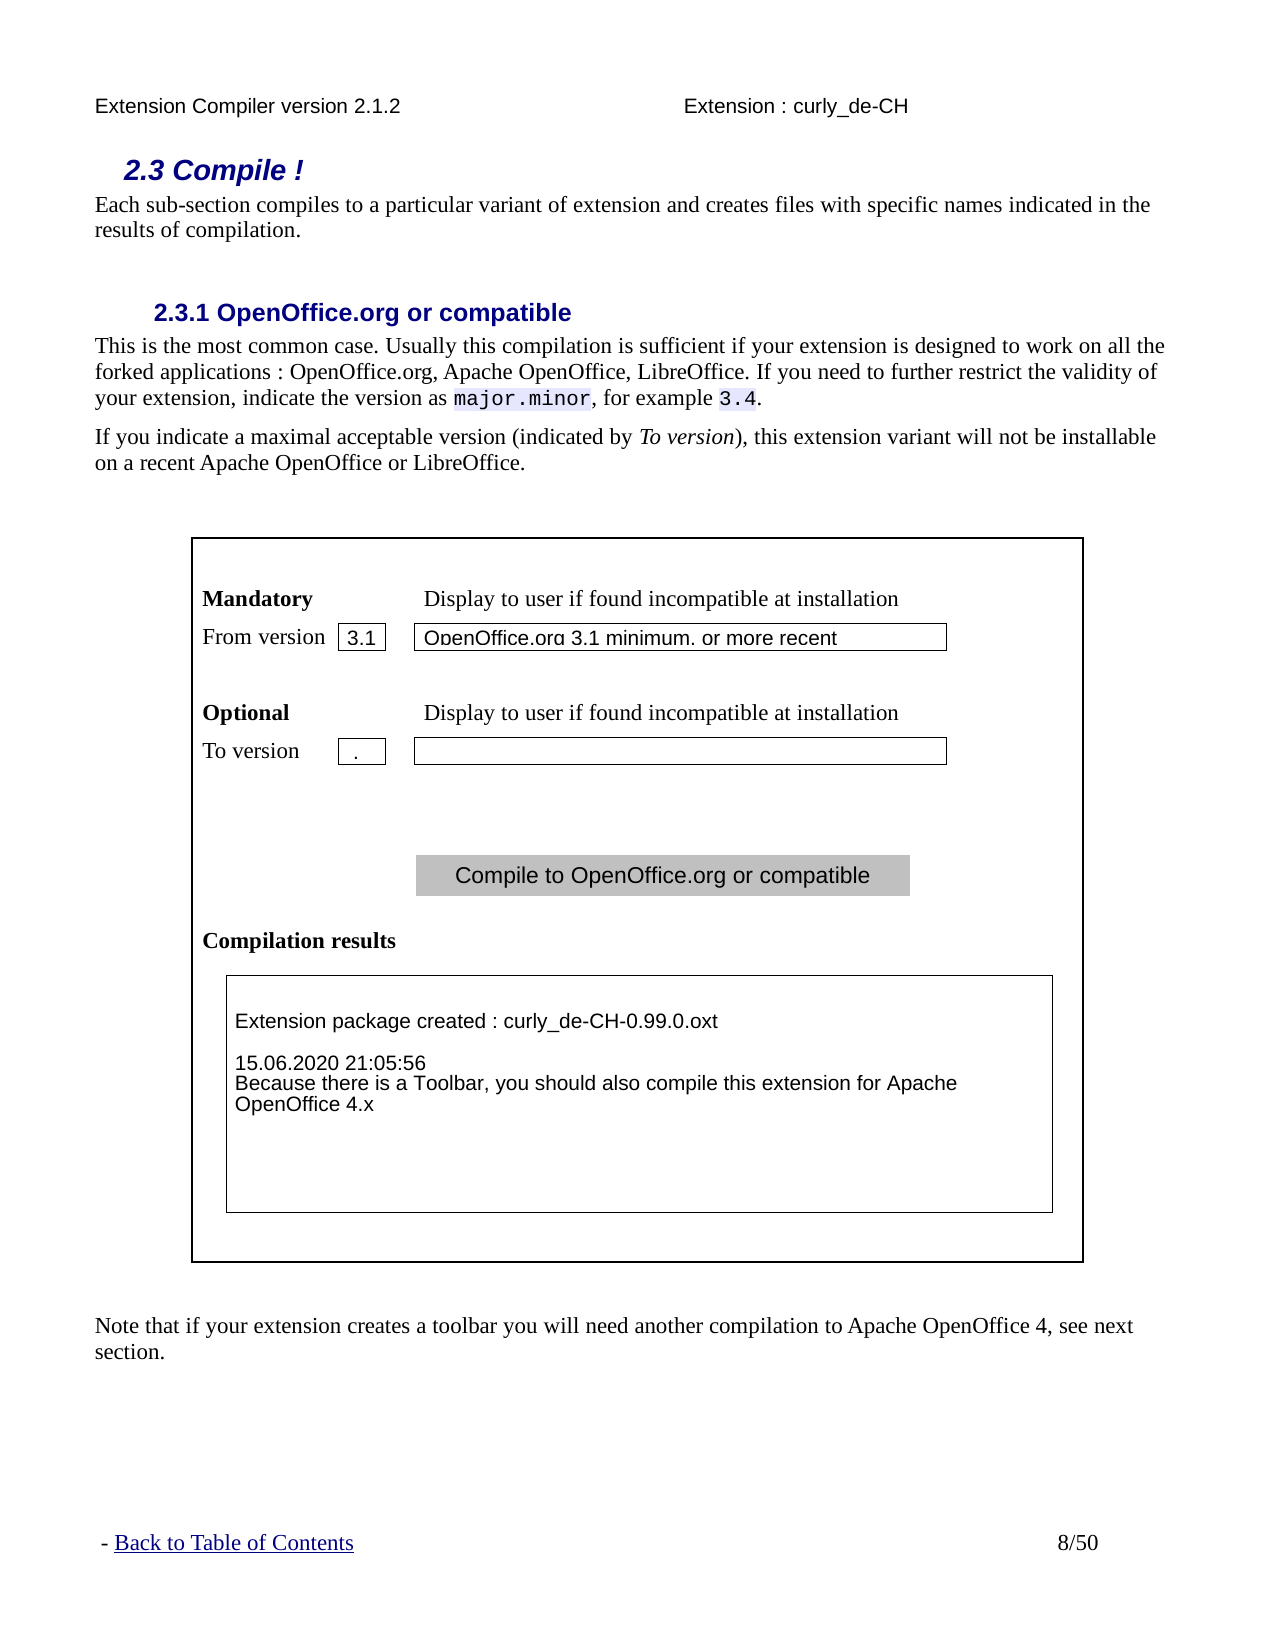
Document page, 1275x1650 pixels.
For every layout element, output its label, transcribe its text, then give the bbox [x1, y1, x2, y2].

text If you indicate a maximal acceptable version (indicated by To version), this extension variant will not be installable on a recent Apache OpenOffice or LibreOffice. [94, 424, 1181, 475]
subtitle OpenOffice.org or compatible [153, 299, 1181, 327]
text Note that if your extension creates a toolbar you will need another compilation to Apache OpenOffice 4, see next section. [94, 1313, 1181, 1364]
text [386, 624, 414, 650]
text [947, 738, 1073, 764]
subtitle Compile ! [124, 153, 1181, 186]
text Optional Display to user if found incompatible at installation [202, 700, 1073, 726]
text Compilation results [202, 928, 1073, 954]
text Mandatory Display to user if found incompatible at installation [202, 586, 1073, 612]
text To version [202, 738, 338, 764]
text Each sub-section compiles to a particular variant of extension and creates files with specific names indicated in the results of compilation. [94, 192, 1181, 243]
text From version [202, 624, 338, 650]
text [386, 738, 414, 764]
text This is the most common case. Usually this compilation is sufficient if your extension is designed to work on all the forked applications : OpenOffice.org, Apache OpenOffice, LibreOffice. If you need to further restrict the validity of your extension, indicate the version as major.minor, for example 3.4. [94, 333, 1181, 411]
text [947, 624, 1073, 650]
